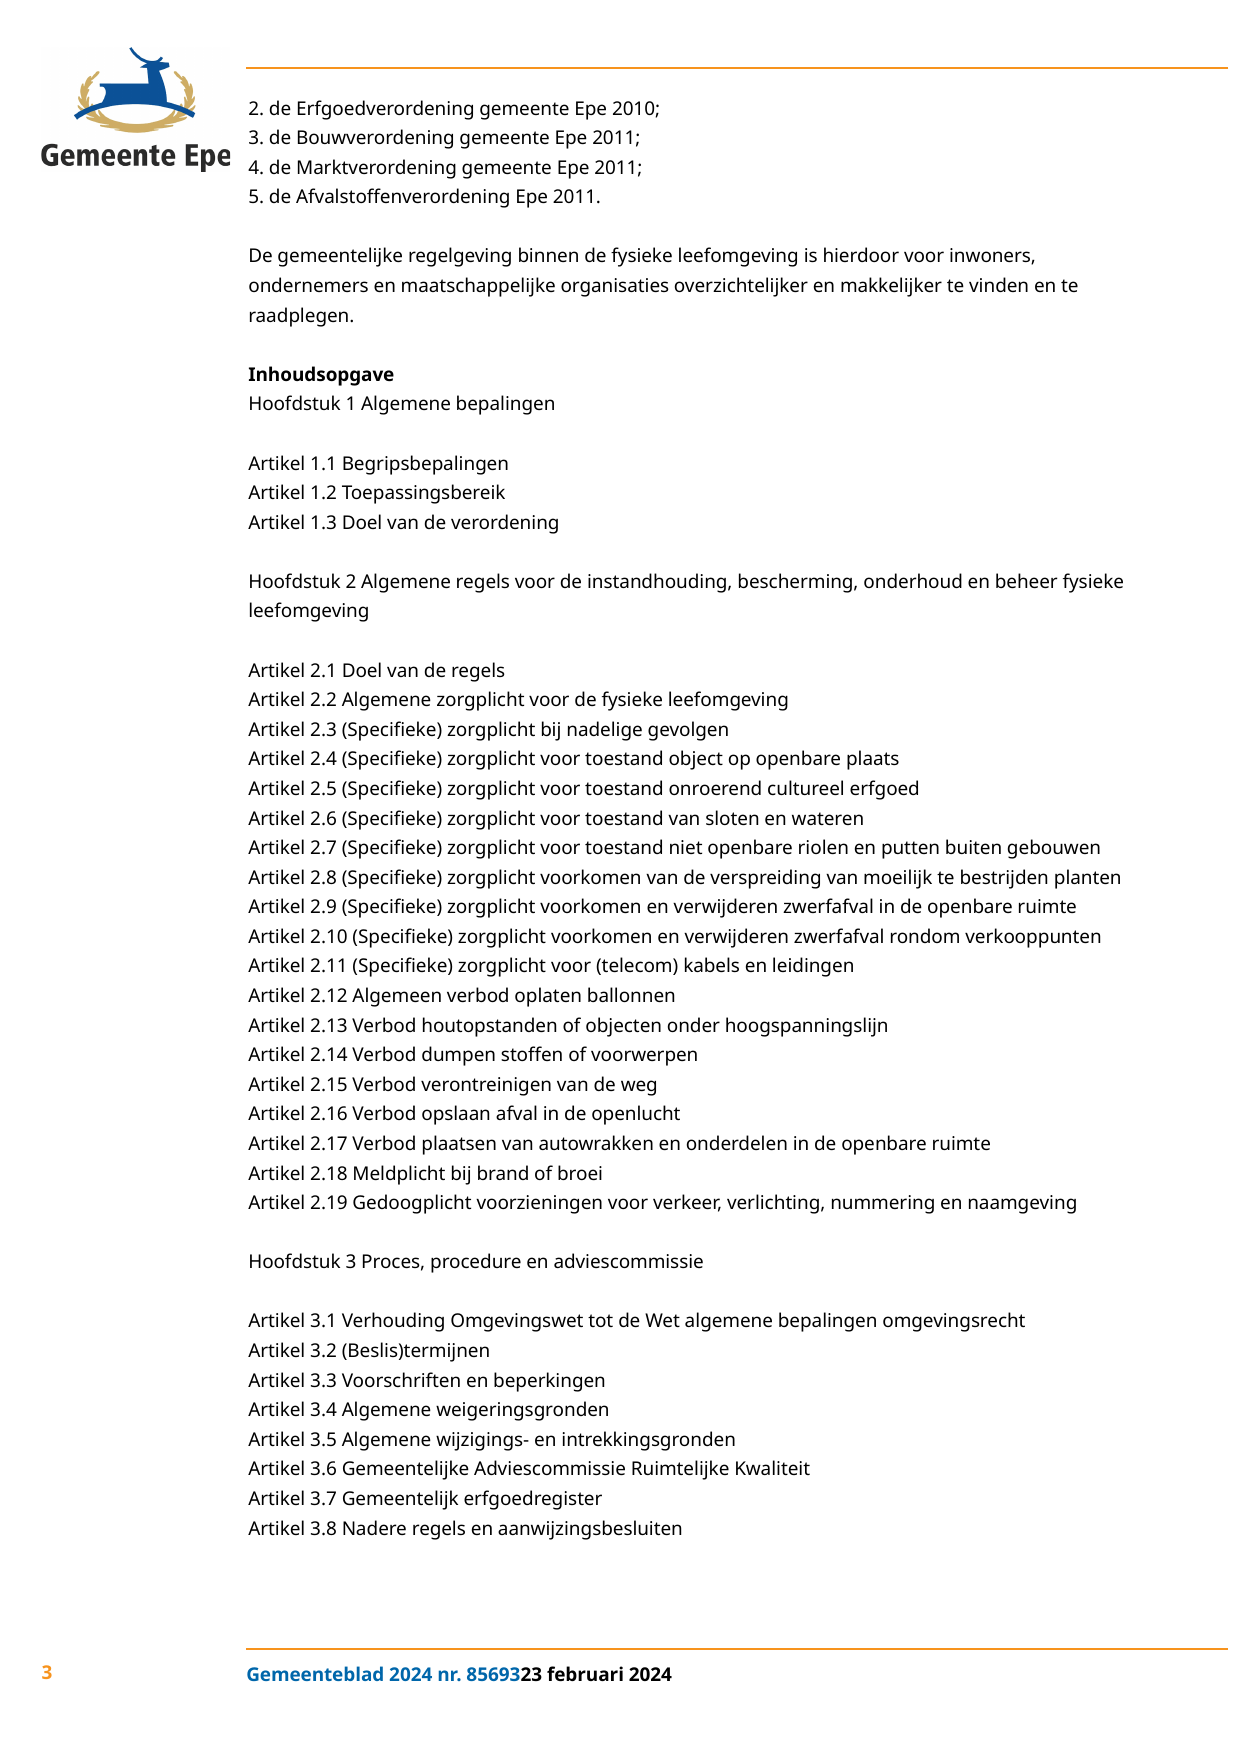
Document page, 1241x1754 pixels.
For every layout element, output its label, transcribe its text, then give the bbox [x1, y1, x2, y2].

text Hoofdstuk 1 Algemene bepalingen [248, 391, 1152, 416]
text Artikel 2.18 Meldplicht bij brand of broei [248, 1160, 1152, 1186]
text De gemeentelijke regelgeving binnen de fysieke leefomgeving is hierdoor voor inwoners, ondernemers en maatschappelijke organisaties overzichtelijker en makkelijker te vinden en te raadplegen. [248, 243, 1152, 328]
text Artikel 2.5 (Specifieke) zorgplicht voor toestand onroerend cultureel erfgoed [248, 775, 1152, 801]
text Artikel 2.12 Algemeen verbod oplaten ballonnen [248, 982, 1152, 1008]
text Artikel 2.1 Doel van de regels [248, 657, 1152, 683]
text Hoofdstuk 2 Algemene regels voor de instandhouding, bescherming, onderhoud en beheer fysieke leefomgeving [248, 568, 1152, 623]
text Artikel 2.4 (Specifieke) zorgplicht voor toestand object op openbare plaats [248, 746, 1152, 771]
text 2. de Erfgoedverordening gemeente Epe 2010; [248, 95, 1152, 121]
text Artikel 2.13 Verbod houtopstanden of objecten onder hoogspanningslijn [248, 1012, 1152, 1038]
text 3. de Bouwverordening gemeente Epe 2011; [248, 124, 1152, 150]
text Artikel 2.10 (Specifieke) zorgplicht voorkomen en verwijderen zwerfafval rondom verkooppunten [248, 923, 1152, 949]
text Artikel 3.6 Gemeentelijke Adviescommissie Ruimtelijke Kwaliteit [248, 1456, 1152, 1481]
text Artikel 3.3 Voorschriften en beperkingen [248, 1367, 1152, 1393]
text Artikel 3.5 Algemene wijzigings- en intrekkingsgronden [248, 1426, 1152, 1452]
text Artikel 2.2 Algemene zorgplicht voor de fysieke leefomgeving [248, 686, 1152, 712]
text Artikel 1.2 Toepassingsbereik [248, 479, 1152, 505]
text Artikel 2.9 (Specifieke) zorgplicht voorkomen en verwijderen zwerfafval in de openbare ruimte [248, 893, 1152, 919]
text Artikel 2.11 (Specifieke) zorgplicht voor (telecom) kabels en leidingen [248, 953, 1152, 978]
picture [41, 47, 231, 172]
text Inhoudsopgave [248, 361, 1152, 387]
text Artikel 3.4 Algemene weigeringsgronden [248, 1396, 1152, 1422]
text Artikel 3.7 Gemeentelijk erfgoedregister [248, 1485, 1152, 1511]
text Artikel 3.1 Verhouding Omgevingswet tot de Wet algemene bepalingen omgevingsrecht [248, 1308, 1152, 1333]
text Artikel 2.8 (Specifieke) zorgplicht voorkomen van de verspreiding van moeilijk te bestrijden planten [248, 864, 1152, 890]
text Hoofdstuk 3 Proces, procedure en adviescommissie [248, 1248, 1152, 1274]
text Artikel 2.19 Gedoogplicht voorzieningen voor verkeer, verlichting, nummering en naamgeving [248, 1189, 1152, 1215]
text Artikel 2.7 (Specifieke) zorgplicht voor toestand niet openbare riolen en putten buiten gebouwen [248, 834, 1152, 860]
text Artikel 2.15 Verbod verontreinigen van de weg [248, 1071, 1152, 1097]
text Artikel 2.17 Verbod plaatsen van autowrakken en onderdelen in de openbare ruimte [248, 1130, 1152, 1156]
text 4. de Marktverordening gemeente Epe 2011; [248, 154, 1152, 180]
text Artikel 3.2 (Beslis)termijnen [248, 1337, 1152, 1363]
text Artikel 2.3 (Specifieke) zorgplicht bij nadelige gevolgen [248, 716, 1152, 742]
text 5. de Afvalstoffenverordening Epe 2011. [248, 183, 1152, 209]
text Artikel 2.14 Verbod dumpen stoffen of voorwerpen [248, 1041, 1152, 1067]
text Artikel 1.1 Begripsbepalingen [248, 450, 1152, 476]
text Artikel 1.3 Doel van de verordening [248, 509, 1152, 535]
text Artikel 3.8 Nadere regels en aanwijzingsbesluiten [248, 1515, 1152, 1541]
text Artikel 2.16 Verbod opslaan afval in de openlucht [248, 1101, 1152, 1126]
text Artikel 2.6 (Specifieke) zorgplicht voor toestand van sloten en wateren [248, 805, 1152, 831]
